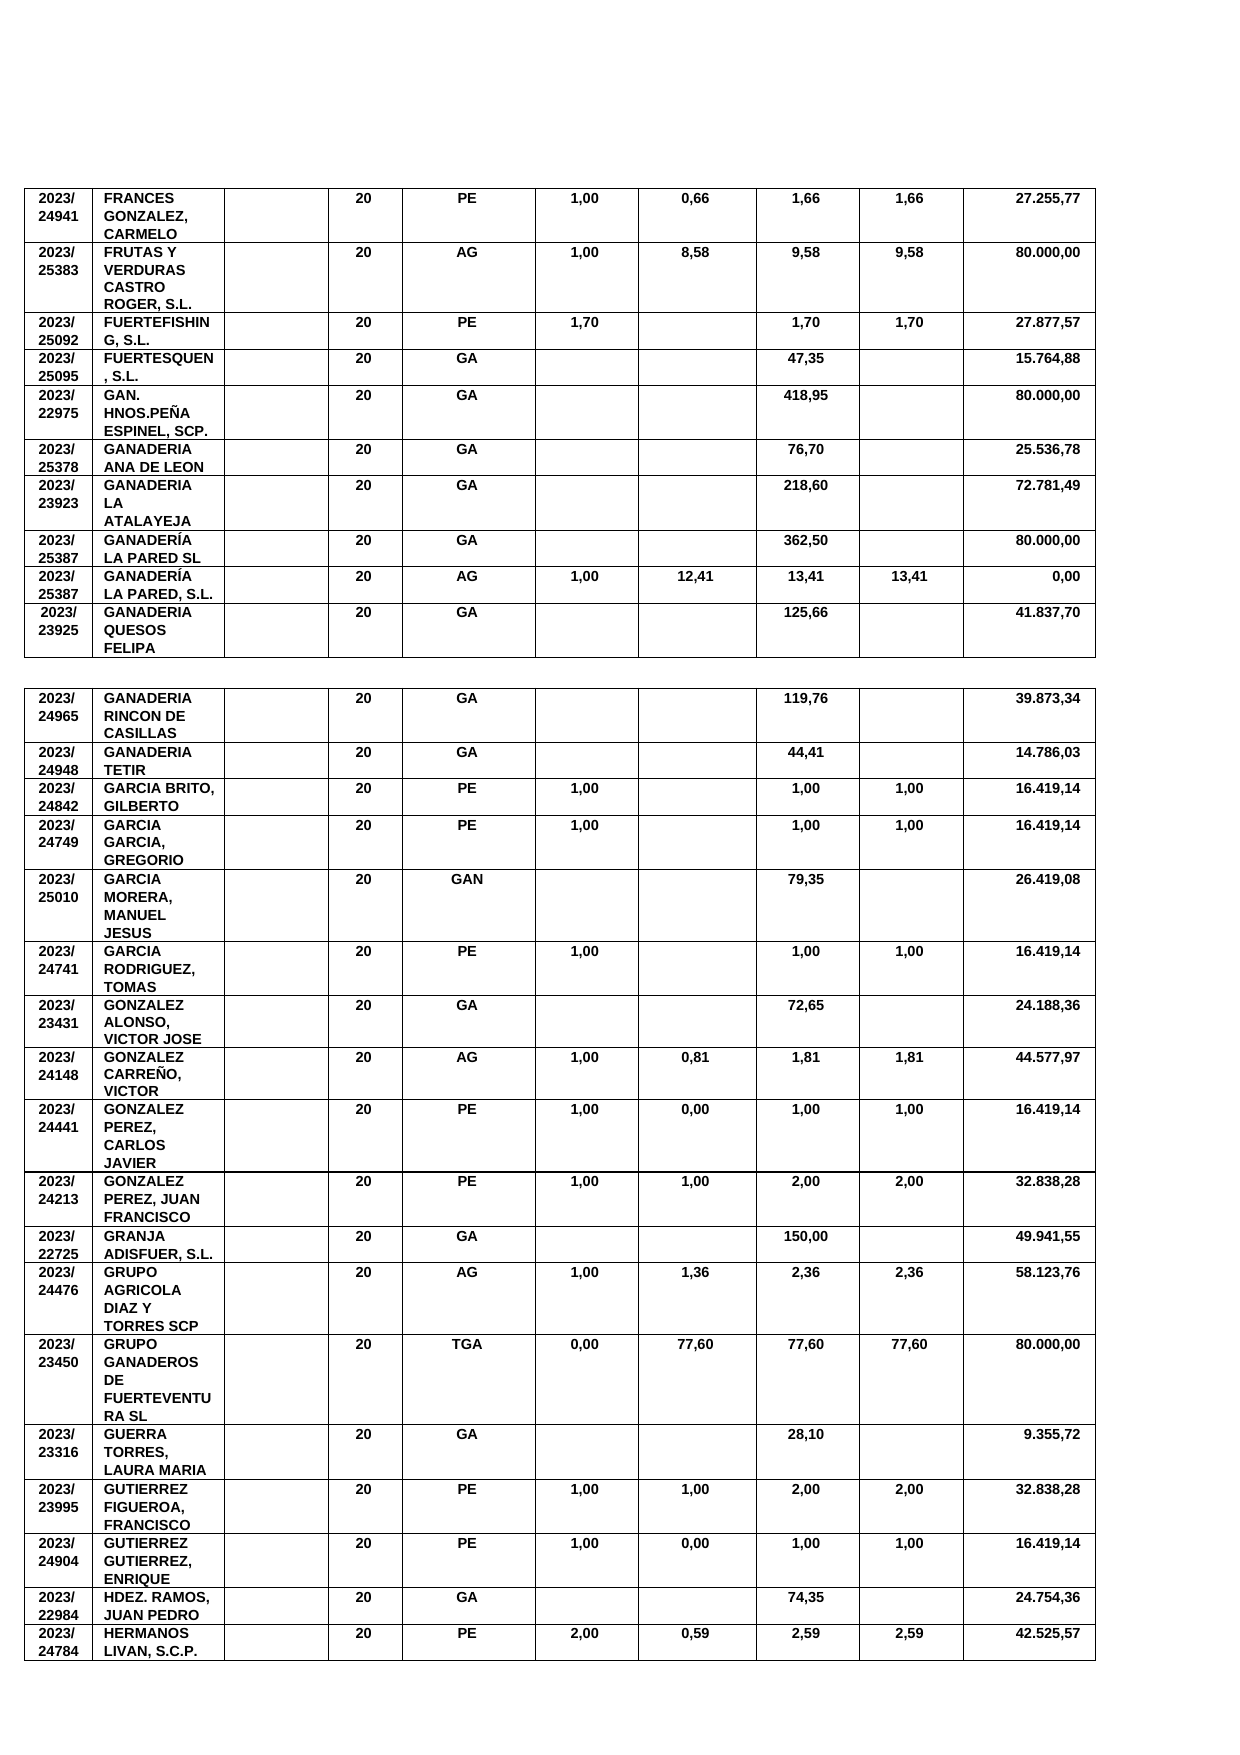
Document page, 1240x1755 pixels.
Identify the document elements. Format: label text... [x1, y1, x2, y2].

table_cell 1,00 [536, 567, 638, 602]
table_cell [225, 1335, 328, 1424]
table_cell GONZALEZ CARREÑO, VICTOR [93, 1048, 224, 1099]
table_cell [639, 1227, 756, 1262]
table_cell 1,81 [860, 1048, 963, 1099]
table_cell 2023/ 24784 [25, 1625, 92, 1660]
table_cell 2023/ 24749 [25, 816, 92, 869]
table_cell 1,66 [757, 189, 859, 242]
table_cell 2023/ 25383 [25, 243, 92, 312]
table_cell 0,59 [639, 1625, 756, 1660]
table_cell 74,35 [757, 1588, 859, 1623]
table_cell 2023/ 25387 [25, 567, 92, 602]
table_cell [225, 386, 328, 439]
table_cell PE [403, 1480, 535, 1533]
table_cell 1,00 [860, 816, 963, 869]
table_cell [225, 476, 328, 530]
table_cell 1,00 [536, 243, 638, 312]
table_cell [639, 350, 756, 385]
table_cell 20 [329, 942, 402, 995]
table_cell 20 [329, 1263, 402, 1334]
table_cell [536, 743, 638, 778]
table_cell [225, 1173, 328, 1226]
table_cell 20 [329, 996, 402, 1047]
table_cell 1,00 [536, 189, 638, 242]
table_cell GA [403, 604, 535, 657]
table_cell 2,36 [860, 1263, 963, 1334]
table_cell [639, 386, 756, 439]
table_cell GA [403, 1227, 535, 1262]
table_cell [639, 476, 756, 530]
table_cell [639, 313, 756, 348]
table_cell [860, 531, 963, 566]
table_cell [225, 870, 328, 941]
table_header 119,76 [757, 689, 859, 742]
table_cell [536, 604, 638, 657]
table_cell 2023/ 23431 [25, 996, 92, 1047]
table_cell 1,70 [860, 313, 963, 348]
table_cell 20 [329, 1048, 402, 1099]
table_cell [860, 440, 963, 475]
table_cell 0,66 [639, 189, 756, 242]
table_cell [639, 942, 756, 995]
table_cell 8,58 [639, 243, 756, 312]
table_cell 32.838,28 [964, 1173, 1095, 1226]
table_cell 2023/ 23316 [25, 1425, 92, 1479]
table_cell 2023/ 23923 [25, 476, 92, 530]
table_cell [639, 870, 756, 941]
table_header [639, 689, 756, 742]
table_cell 1,00 [639, 1480, 756, 1533]
table_cell 13,41 [860, 567, 963, 602]
table_cell GRUPO AGRICOLA DIAZ Y TORRES SCP [93, 1263, 224, 1334]
table_cell [639, 531, 756, 566]
table_cell 24.754,36 [964, 1588, 1095, 1623]
table_header 20 [329, 689, 402, 742]
table_cell [536, 996, 638, 1047]
table_cell 2,59 [860, 1625, 963, 1660]
table_cell 1,00 [757, 942, 859, 995]
table_cell GA [403, 531, 535, 566]
table_cell 2023/ 25010 [25, 870, 92, 941]
table_header GANADERIA RINCON DE CASILLAS [93, 689, 224, 742]
table_cell [225, 1588, 328, 1623]
table_cell GARCIA GARCIA, GREGORIO [93, 816, 224, 869]
table_cell 2023/ 24904 [25, 1534, 92, 1587]
table_cell AG [403, 1048, 535, 1099]
table_cell 14.786,03 [964, 743, 1095, 778]
table_cell [860, 476, 963, 530]
table_cell [860, 870, 963, 941]
table_cell [536, 1588, 638, 1623]
table_cell [860, 1588, 963, 1623]
table_cell 20 [329, 1227, 402, 1262]
table_cell [225, 942, 328, 995]
table_cell 20 [329, 1100, 402, 1171]
table_cell 1,81 [757, 1048, 859, 1099]
table_cell GA [403, 996, 535, 1047]
table_cell GA [403, 350, 535, 385]
table_cell 20 [329, 1335, 402, 1424]
table_cell GAN [403, 870, 535, 941]
table_cell PE [403, 1625, 535, 1660]
table_cell PE [403, 942, 535, 995]
table_cell 13,41 [757, 567, 859, 602]
table_cell 2023/ 24148 [25, 1048, 92, 1099]
table_cell 79,35 [757, 870, 859, 941]
table_cell 80.000,00 [964, 531, 1095, 566]
table_cell FUERTEFISHIN G, S.L. [93, 313, 224, 348]
table_cell 20 [329, 440, 402, 475]
table_cell 1,00 [536, 1480, 638, 1533]
table_cell 1,36 [639, 1263, 756, 1334]
table_cell 2,00 [757, 1480, 859, 1533]
table_cell [225, 531, 328, 566]
table_cell 16.419,14 [964, 1534, 1095, 1587]
table_cell 77,60 [860, 1335, 963, 1424]
table_cell 20 [329, 386, 402, 439]
table_cell 20 [329, 743, 402, 778]
table_cell 0,00 [639, 1100, 756, 1171]
table_cell PE [403, 1100, 535, 1171]
table_cell 44.577,97 [964, 1048, 1095, 1099]
table_cell GARCIA RODRIGUEZ, TOMAS [93, 942, 224, 995]
table_cell 16.419,14 [964, 942, 1095, 995]
table_cell 80.000,00 [964, 1335, 1095, 1424]
table_cell [536, 386, 638, 439]
table_cell 26.419,08 [964, 870, 1095, 941]
table_cell HDEZ. RAMOS, JUAN PEDRO [93, 1588, 224, 1623]
table_cell PE [403, 1173, 535, 1226]
table_cell 2023/ 24842 [25, 779, 92, 814]
table_header [536, 689, 638, 742]
table_cell 2023/ 24476 [25, 1263, 92, 1334]
table_cell GA [403, 1425, 535, 1479]
table_cell GAN. HNOS.PEÑA ESPINEL, SCP. [93, 386, 224, 439]
table_cell 218,60 [757, 476, 859, 530]
table_cell 2023/ 22975 [25, 386, 92, 439]
table_cell 418,95 [757, 386, 859, 439]
table_cell PE [403, 816, 535, 869]
table_cell [536, 1425, 638, 1479]
table_cell GUTIERREZ FIGUEROA, FRANCISCO [93, 1480, 224, 1533]
table_cell AG [403, 1263, 535, 1334]
table_cell 2023/ 24213 [25, 1173, 92, 1226]
table_cell 1,00 [536, 942, 638, 995]
table_cell [536, 350, 638, 385]
table_cell [225, 743, 328, 778]
table_cell 42.525,57 [964, 1625, 1095, 1660]
table_cell [536, 440, 638, 475]
table_cell 20 [329, 1173, 402, 1226]
table_cell 2023/ 25092 [25, 313, 92, 348]
table_cell 2023/ 24441 [25, 1100, 92, 1171]
table_cell GARCIA MORERA, MANUEL JESUS [93, 870, 224, 941]
table_cell 20 [329, 476, 402, 530]
table_cell FUERTESQUEN , S.L. [93, 350, 224, 385]
table_cell [639, 816, 756, 869]
table_cell [225, 1227, 328, 1262]
table_cell 1,00 [757, 816, 859, 869]
table_cell [225, 567, 328, 602]
table_cell [639, 996, 756, 1047]
table_cell [860, 604, 963, 657]
table_cell 1,00 [536, 1100, 638, 1171]
table_cell [860, 350, 963, 385]
table_cell 77,60 [639, 1335, 756, 1424]
table_cell 27.255,77 [964, 189, 1095, 242]
table_cell 1,00 [536, 816, 638, 869]
table_cell 1,70 [757, 313, 859, 348]
table_cell 32.838,28 [964, 1480, 1095, 1533]
table_cell [639, 1425, 756, 1479]
table_cell 1,00 [536, 779, 638, 814]
table_cell 1,70 [536, 313, 638, 348]
table_cell 20 [329, 189, 402, 242]
table_cell [225, 350, 328, 385]
table_cell GRUPO GANADEROS DE FUERTEVENTU RA SL [93, 1335, 224, 1424]
table_cell [860, 386, 963, 439]
table_cell [639, 1588, 756, 1623]
table_cell GA [403, 1588, 535, 1623]
table_cell GANADERIA QUESOS FELIPA [93, 604, 224, 657]
table_cell GUTIERREZ GUTIERREZ, ENRIQUE [93, 1534, 224, 1587]
table_cell 2,59 [757, 1625, 859, 1660]
table_cell [536, 476, 638, 530]
table_cell 12,41 [639, 567, 756, 602]
table_cell 47,35 [757, 350, 859, 385]
table_cell 9,58 [860, 243, 963, 312]
table_cell GA [403, 440, 535, 475]
table_cell 20 [329, 1425, 402, 1479]
table_cell 1,00 [639, 1173, 756, 1226]
table_header 39.873,34 [964, 689, 1095, 742]
table_cell 20 [329, 779, 402, 814]
table_cell PE [403, 1534, 535, 1587]
table_cell [860, 1227, 963, 1262]
table_cell GARCIA BRITO, GILBERTO [93, 779, 224, 814]
table_cell 2023/ 24941 [25, 189, 92, 242]
table_cell GANADERÍA LA PARED, S.L. [93, 567, 224, 602]
table_cell [225, 1480, 328, 1533]
table_cell 72.781,49 [964, 476, 1095, 530]
table_cell 2,36 [757, 1263, 859, 1334]
table_cell 41.837,70 [964, 604, 1095, 657]
table_cell 2023/ 24741 [25, 942, 92, 995]
table_cell 2,00 [757, 1173, 859, 1226]
table_cell 15.764,88 [964, 350, 1095, 385]
table_cell GONZALEZ PEREZ, JUAN FRANCISCO [93, 1173, 224, 1226]
table_cell 80.000,00 [964, 243, 1095, 312]
table_cell 1,00 [860, 779, 963, 814]
table_cell 0,00 [639, 1534, 756, 1587]
table_cell [225, 779, 328, 814]
table_cell 77,60 [757, 1335, 859, 1424]
table_header [860, 689, 963, 742]
table_cell 20 [329, 1480, 402, 1533]
table_cell 2023/ 22984 [25, 1588, 92, 1623]
table_cell [225, 816, 328, 869]
table_cell [225, 1263, 328, 1334]
table_cell 1,00 [860, 942, 963, 995]
table_cell 0,81 [639, 1048, 756, 1099]
table_cell 20 [329, 531, 402, 566]
table_cell FRANCES GONZALEZ, CARMELO [93, 189, 224, 242]
table_cell 0,00 [536, 1335, 638, 1424]
table_cell 2023/ 23995 [25, 1480, 92, 1533]
table_cell 20 [329, 350, 402, 385]
table_cell 24.188,36 [964, 996, 1095, 1047]
table_cell [639, 779, 756, 814]
table_cell [225, 243, 328, 312]
table_header [225, 689, 328, 742]
table_cell 1,00 [536, 1173, 638, 1226]
table_cell 27.877,57 [964, 313, 1095, 348]
table_cell 2023/ 25095 [25, 350, 92, 385]
table_cell [225, 1534, 328, 1587]
table_cell GANADERIA LA ATALAYEJA [93, 476, 224, 530]
table_cell PE [403, 189, 535, 242]
table_cell FRUTAS Y VERDURAS CASTRO ROGER, S.L. [93, 243, 224, 312]
table_cell 20 [329, 567, 402, 602]
table_cell 20 [329, 816, 402, 869]
table_cell 2,00 [860, 1173, 963, 1226]
table_cell HERMANOS LIVAN, S.C.P. [93, 1625, 224, 1660]
table_cell 72,65 [757, 996, 859, 1047]
table_cell [225, 996, 328, 1047]
table_cell 150,00 [757, 1227, 859, 1262]
table_cell 2023/ 22725 [25, 1227, 92, 1262]
table_cell 1,66 [860, 189, 963, 242]
table_cell 16.419,14 [964, 779, 1095, 814]
table_cell 2,00 [536, 1625, 638, 1660]
table_cell 2023/ 24948 [25, 743, 92, 778]
table_cell 1,00 [536, 1534, 638, 1587]
table_cell 25.536,78 [964, 440, 1095, 475]
table_cell 20 [329, 243, 402, 312]
table_cell GRANJA ADISFUER, S.L. [93, 1227, 224, 1262]
table_cell 76,70 [757, 440, 859, 475]
table_cell GA [403, 476, 535, 530]
table_cell 16.419,14 [964, 816, 1095, 869]
table_cell [536, 870, 638, 941]
table_cell [225, 313, 328, 348]
table_cell [225, 604, 328, 657]
table_cell 58.123,76 [964, 1263, 1095, 1334]
table_cell 1,00 [536, 1048, 638, 1099]
table_cell 49.941,55 [964, 1227, 1095, 1262]
table_cell 20 [329, 313, 402, 348]
table_header 2023/ 24965 [25, 689, 92, 742]
table_cell 2,00 [860, 1480, 963, 1533]
table_cell TGA [403, 1335, 535, 1424]
table_cell 20 [329, 604, 402, 657]
table_cell 362,50 [757, 531, 859, 566]
table_cell 1,00 [860, 1100, 963, 1171]
table_cell AG [403, 567, 535, 602]
table_cell 9.355,72 [964, 1425, 1095, 1479]
table_cell GONZALEZ PEREZ, CARLOS JAVIER [93, 1100, 224, 1171]
table_cell [536, 531, 638, 566]
table_cell 1,00 [757, 1100, 859, 1171]
table_cell GANADERIA TETIR [93, 743, 224, 778]
table_cell 20 [329, 1625, 402, 1660]
table_cell [860, 996, 963, 1047]
table_cell AG [403, 243, 535, 312]
table_cell 2023/ 25378 [25, 440, 92, 475]
table_cell 16.419,14 [964, 1100, 1095, 1171]
table_cell [225, 1100, 328, 1171]
table_cell GANADERIA ANA DE LEON [93, 440, 224, 475]
table_cell 9,58 [757, 243, 859, 312]
table_cell 20 [329, 1588, 402, 1623]
table_header GA [403, 689, 535, 742]
table_cell 1,00 [757, 1534, 859, 1587]
table_cell PE [403, 779, 535, 814]
table_cell [639, 743, 756, 778]
table_cell [225, 1048, 328, 1099]
table_cell [225, 1625, 328, 1660]
table_cell [860, 743, 963, 778]
table_cell GA [403, 743, 535, 778]
table_cell 1,00 [860, 1534, 963, 1587]
table_cell 2023/ 23925 [25, 604, 92, 657]
table_cell 1,00 [757, 779, 859, 814]
table_cell 20 [329, 870, 402, 941]
table_cell 20 [329, 1534, 402, 1587]
table_cell [860, 1425, 963, 1479]
table_cell [639, 440, 756, 475]
table_cell 125,66 [757, 604, 859, 657]
table_cell 2023/ 25387 [25, 531, 92, 566]
table_cell GONZALEZ ALONSO, VICTOR JOSE [93, 996, 224, 1047]
table_cell GANADERÍA LA PARED SL [93, 531, 224, 566]
table_cell 1,00 [536, 1263, 638, 1334]
table_cell 0,00 [964, 567, 1095, 602]
table_cell [225, 189, 328, 242]
table_cell 2023/ 23450 [25, 1335, 92, 1424]
table_cell 44,41 [757, 743, 859, 778]
table_cell [225, 1425, 328, 1479]
table_cell [536, 1227, 638, 1262]
table_cell GA [403, 386, 535, 439]
table_cell [639, 604, 756, 657]
table_cell GUERRA TORRES, LAURA MARIA [93, 1425, 224, 1479]
table_cell PE [403, 313, 535, 348]
table_cell [225, 440, 328, 475]
table_cell 80.000,00 [964, 386, 1095, 439]
table_cell 28,10 [757, 1425, 859, 1479]
